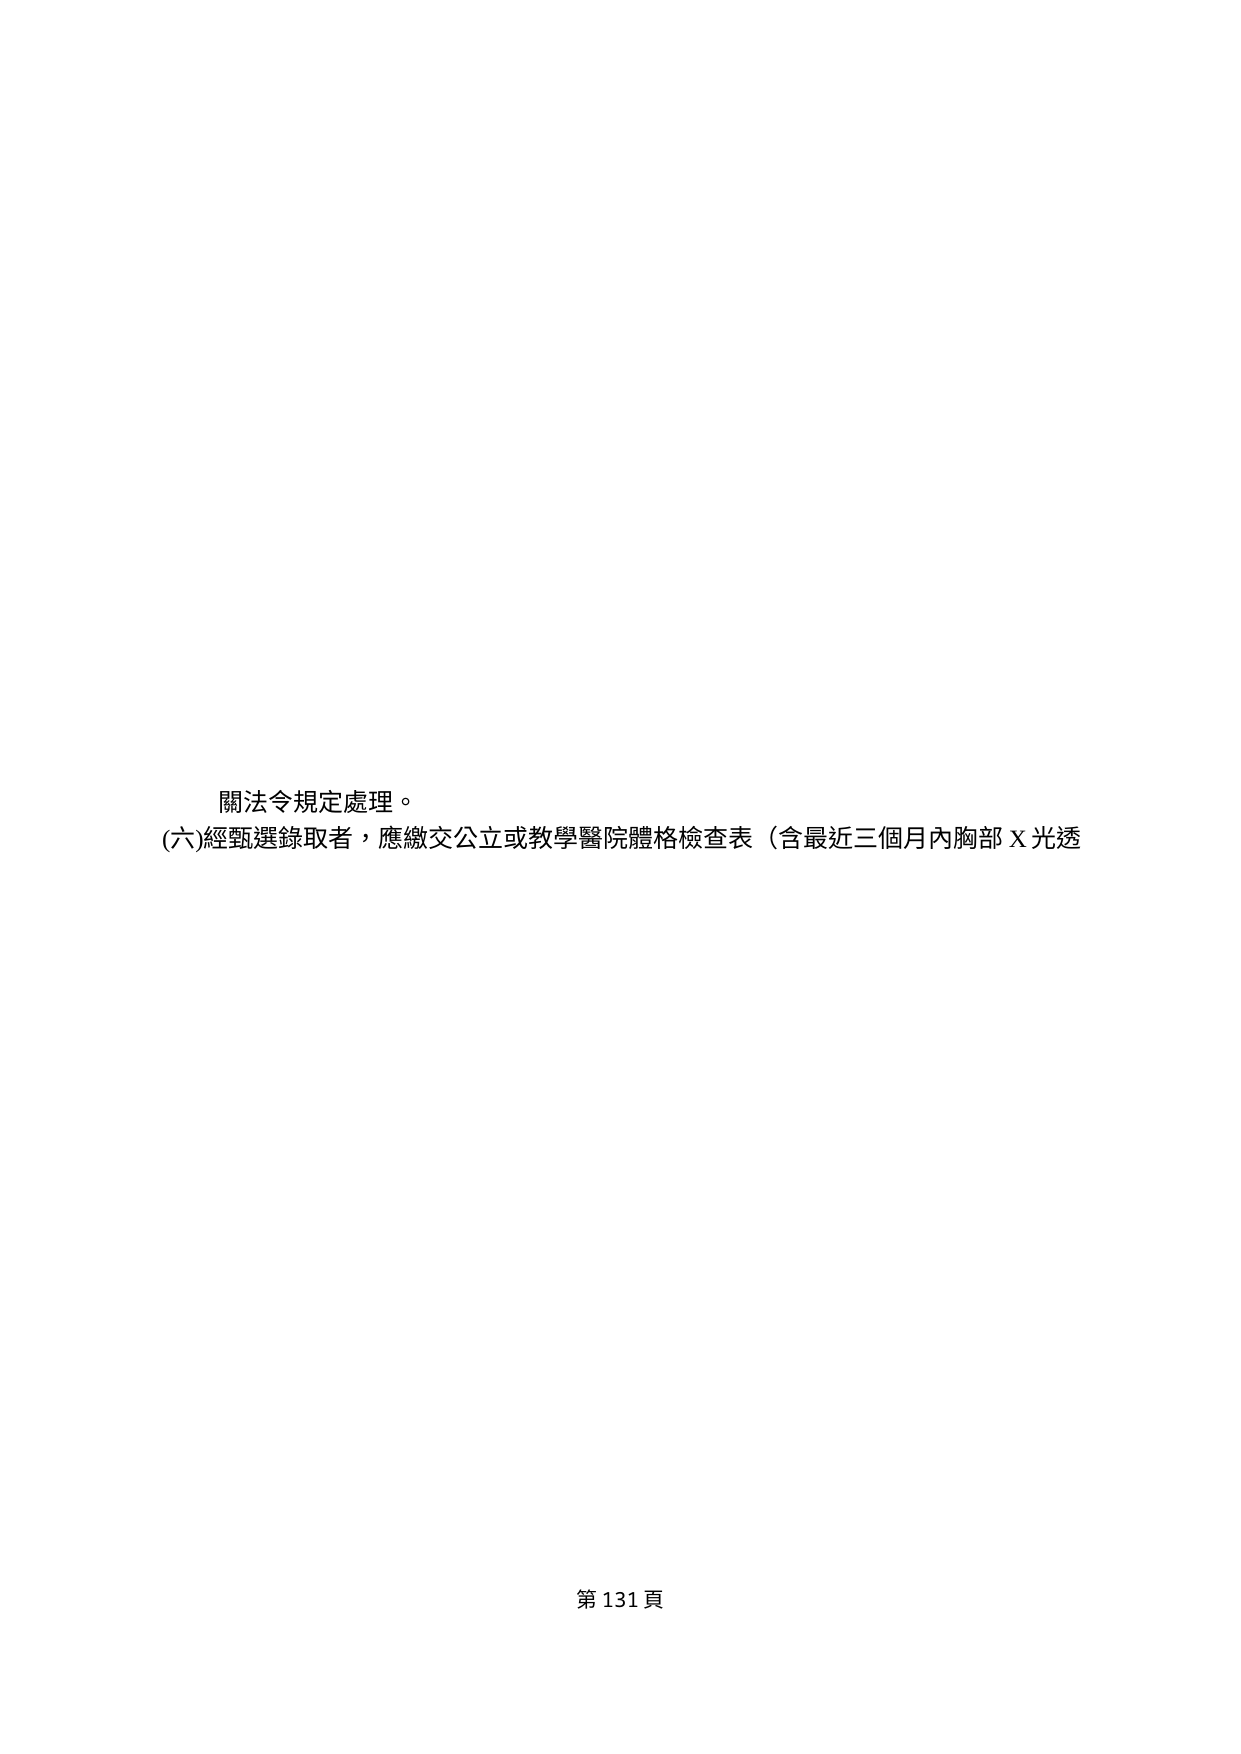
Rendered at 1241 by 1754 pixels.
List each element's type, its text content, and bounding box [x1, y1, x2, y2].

text (六)經甄選錄取者，應繳交公立或教學醫院體格檢查表（含最近三個月內胸部X光透 [118, 821, 1122, 854]
text 關法令規定處理。 [200, 758, 1122, 821]
